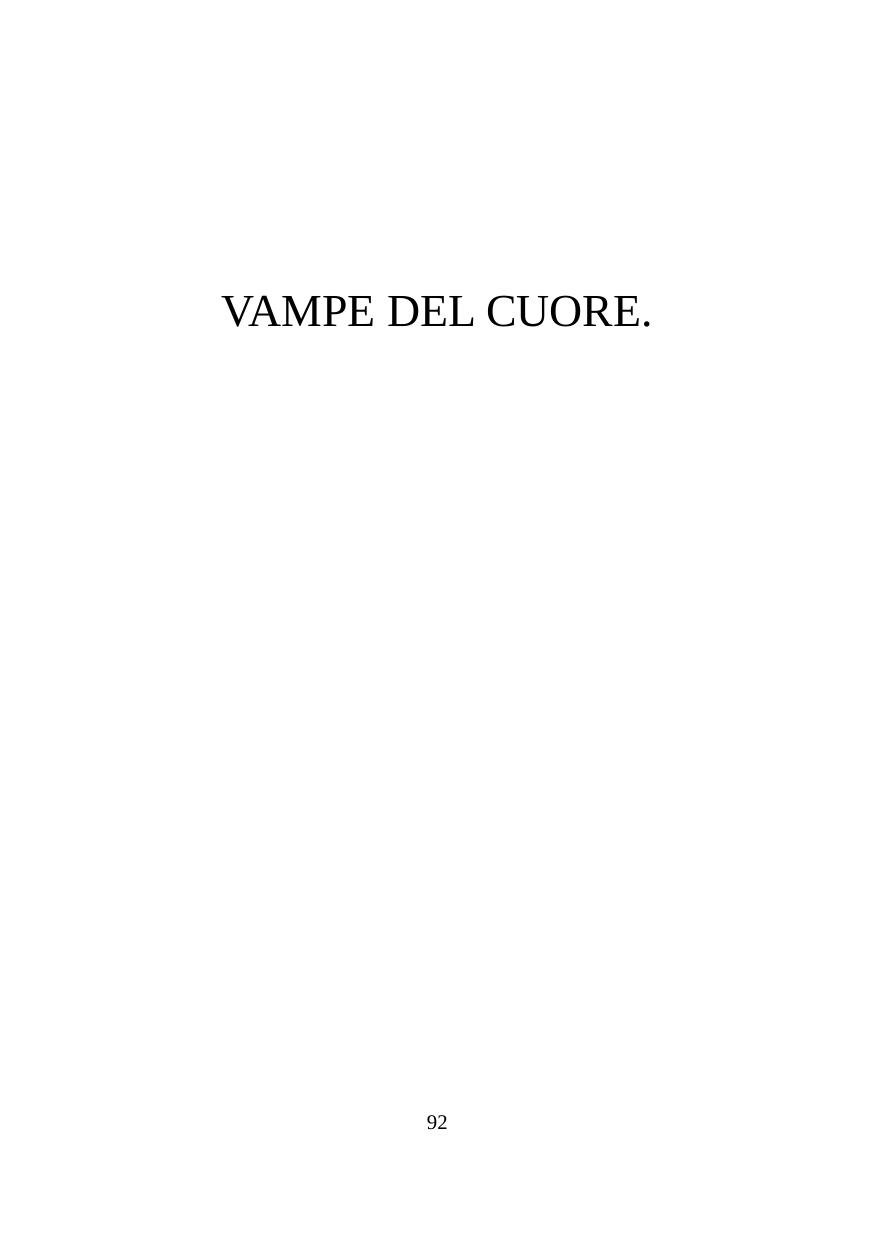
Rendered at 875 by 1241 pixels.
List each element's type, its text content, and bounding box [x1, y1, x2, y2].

subtitle VAMPE DEL CUORE. [106, 283, 768, 336]
